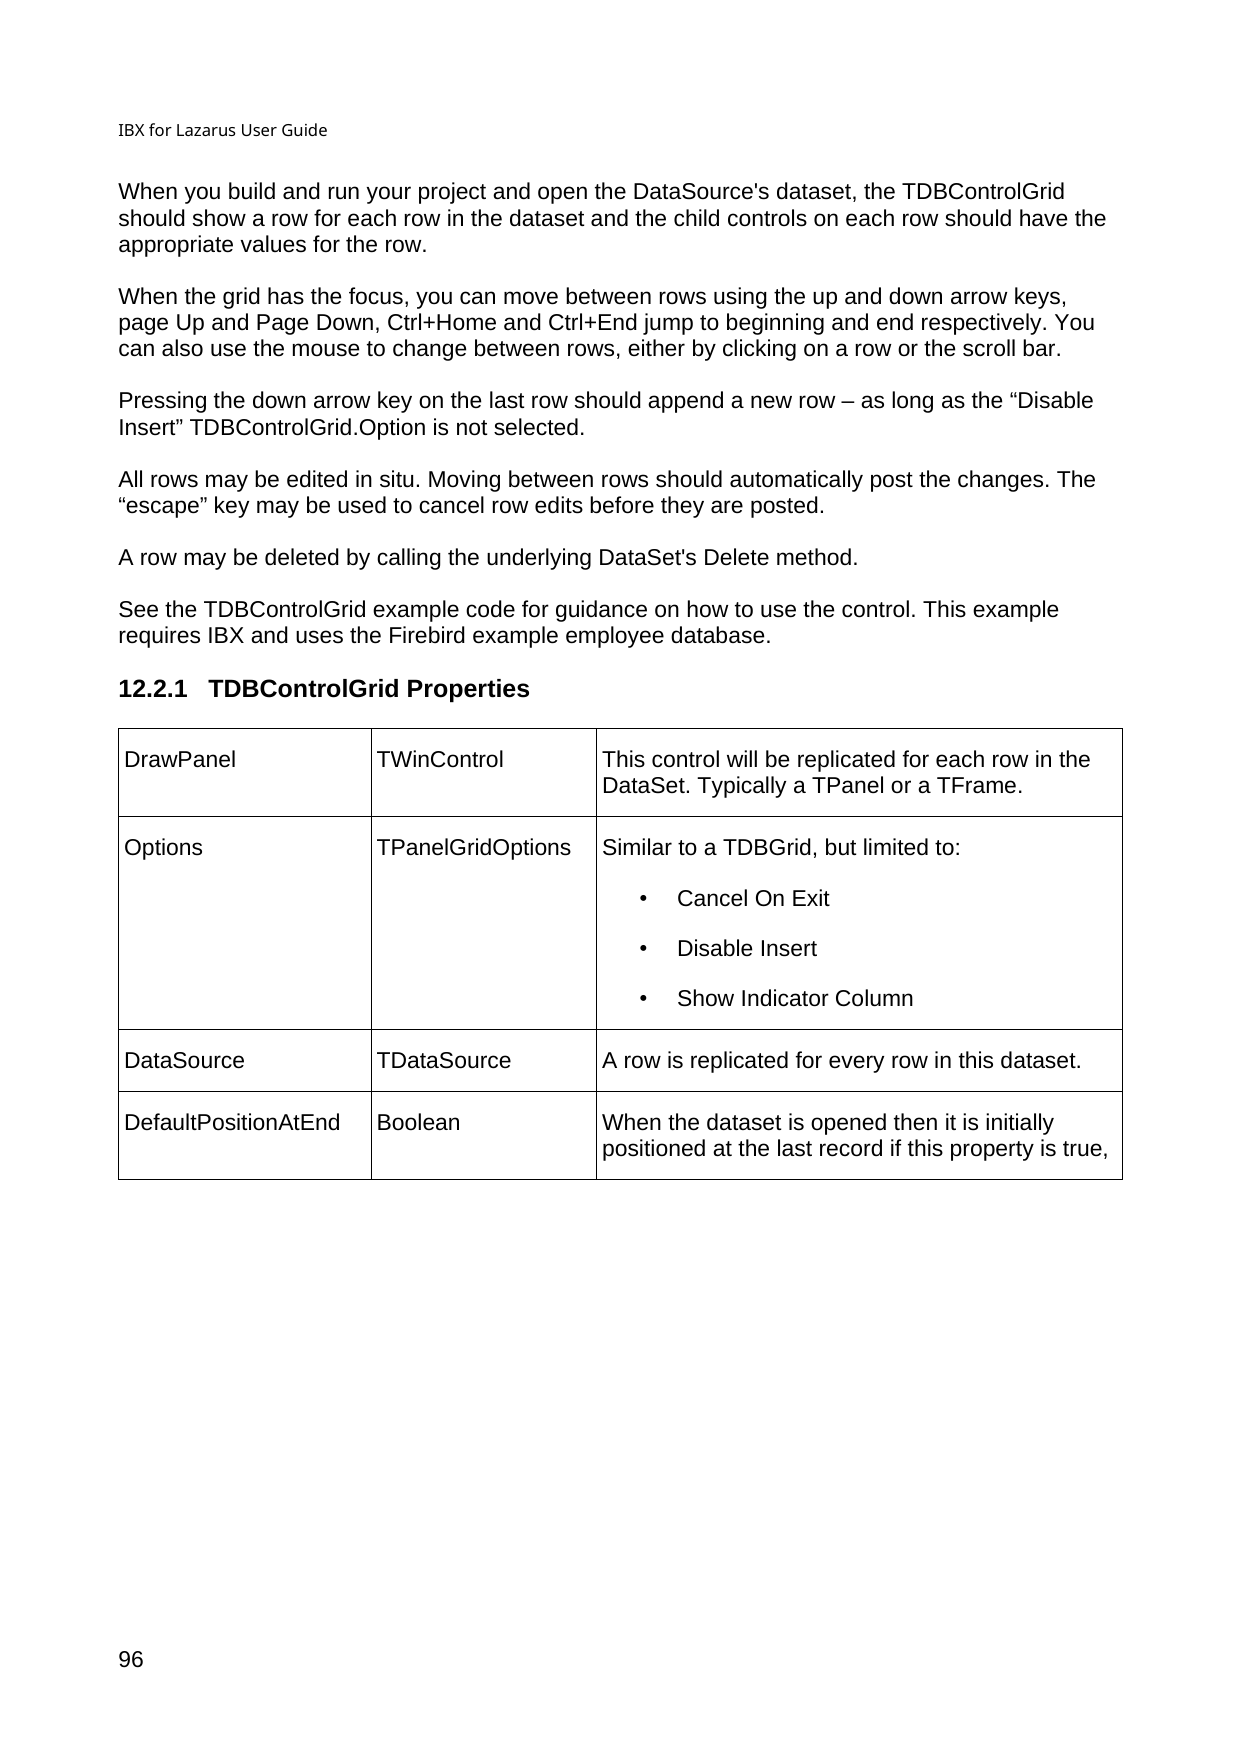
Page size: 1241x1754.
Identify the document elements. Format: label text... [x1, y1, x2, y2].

table_cell Boolean [372, 1092, 596, 1179]
table_header TWinControl [372, 729, 596, 816]
table_header This control will be replicated for each row in the DataSet. Typically a TPanel or a TFrame. [597, 729, 1122, 816]
table_cell A row is replicated for every row in this dataset. [597, 1030, 1122, 1091]
text Pressing the down arrow key on the last row should append a new row – as long as the “Disable Insert” TDBControlGrid.Option is not selected. [118, 387, 1122, 440]
subtitle TDBControlGrid Properties [118, 674, 1122, 703]
table_cell When the dataset is opened then it is initially positioned at the last record if this property is true, [597, 1092, 1122, 1179]
table_cell TPanelGridOptions [372, 817, 596, 1029]
text When you build and run your project and open the DataSource's dataset, the TDBControlGrid should show a row for each row in the dataset and the child controls on each row should have the appropriate values for the row. [118, 178, 1122, 257]
table_cell Similar to a TDBGrid, but limited to: Cancel On Exit Disable Insert Show Indicator Column [597, 817, 1122, 1029]
table_cell Options [119, 817, 371, 1029]
text See the TDBControlGrid example code for guidance on how to use the control. This example requires IBX and uses the Firebird example employee database. [118, 596, 1122, 648]
text When the grid has the focus, you can move between rows using the up and down arrow keys, page Up and Page Down, Ctrl+Home and Ctrl+End jump to beginning and end respectively. You can also use the mouse to change between rows, either by clicking on a row or the scroll bar. [118, 283, 1122, 362]
table_cell DefaultPositionAtEnd [119, 1092, 371, 1179]
table_cell DataSource [119, 1030, 371, 1091]
text All rows may be edited in situ. Moving between rows should automatically post the changes. The “escape” key may be used to cancel row edits before they are posted. [118, 466, 1122, 518]
table_cell TDataSource [372, 1030, 596, 1091]
table_header DrawPanel [119, 729, 371, 816]
text A row may be deleted by calling the underlying DataSet's Delete method. [118, 544, 1122, 570]
